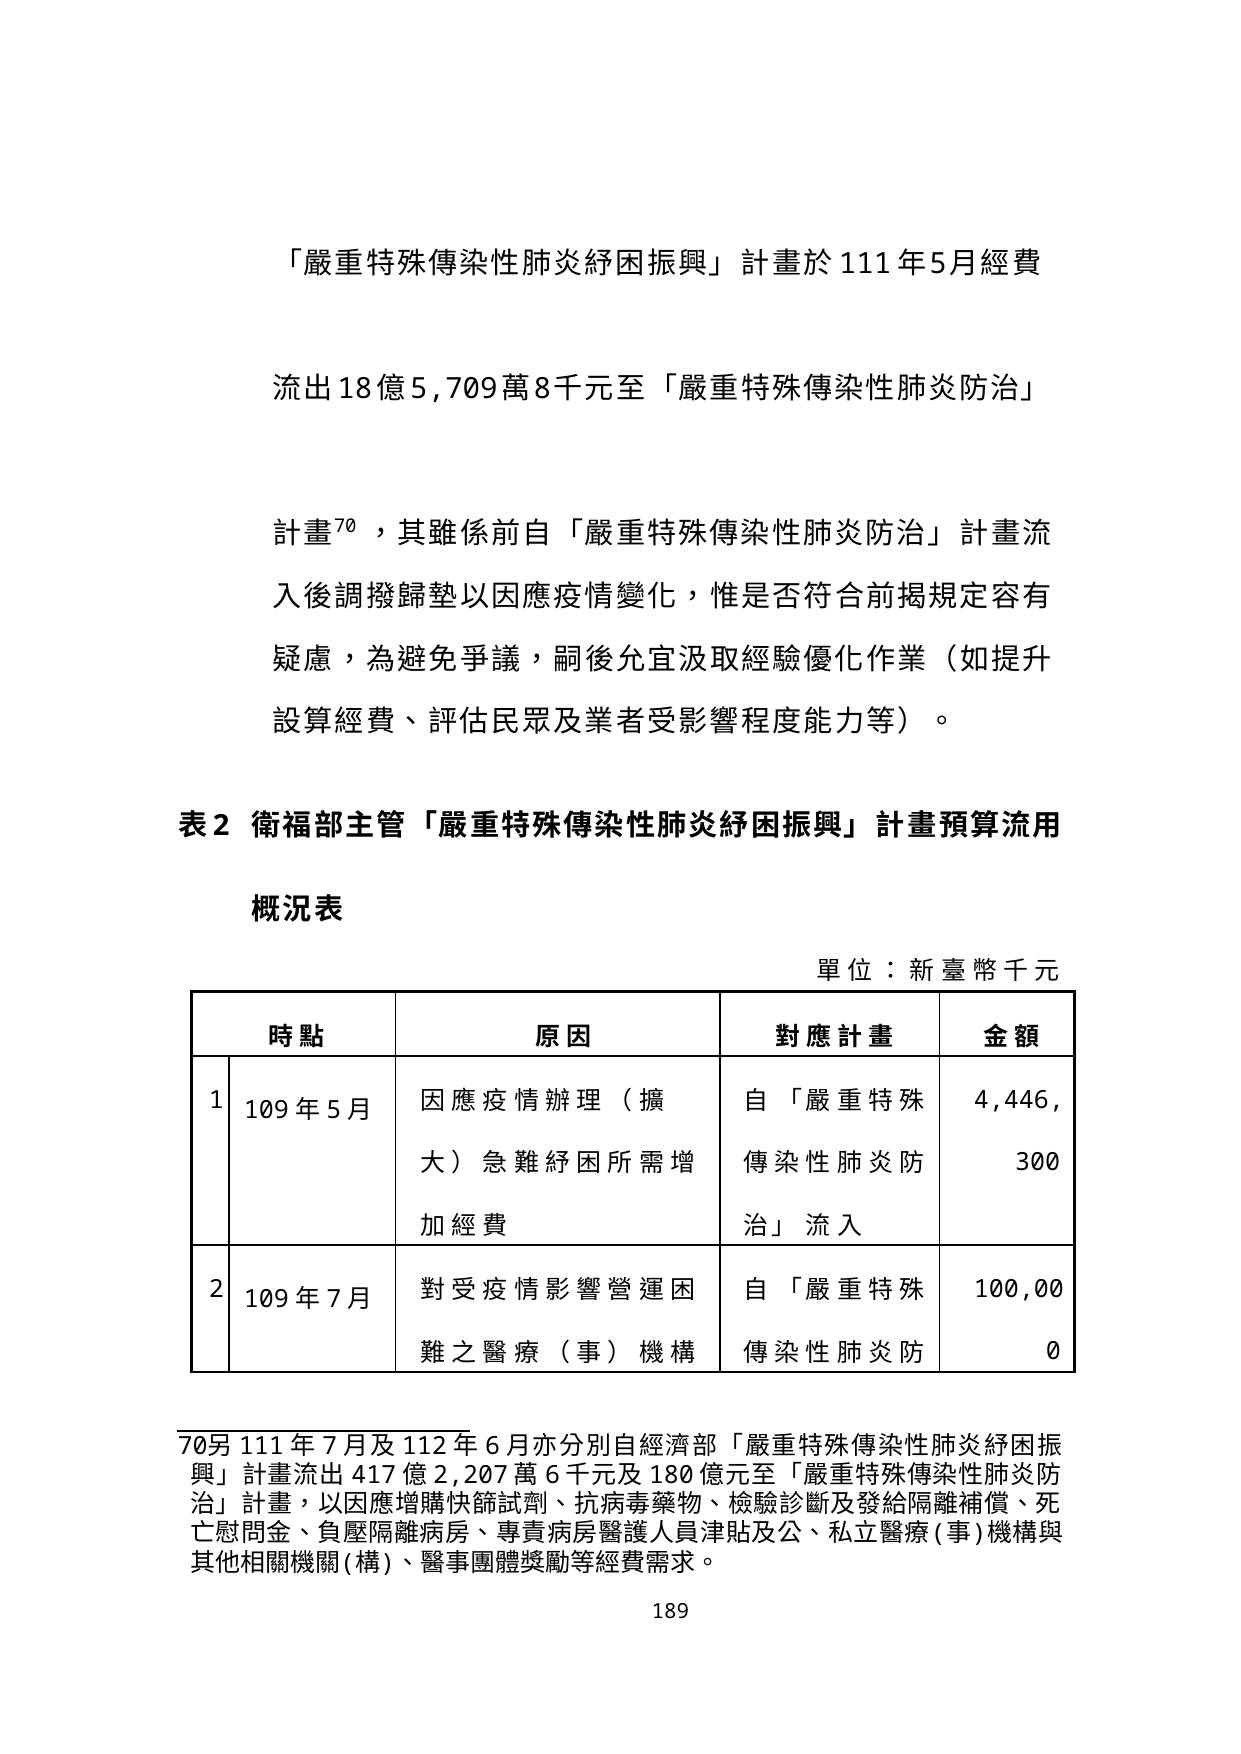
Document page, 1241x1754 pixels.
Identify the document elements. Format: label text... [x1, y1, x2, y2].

table_header 對應計畫 [721, 993, 939, 1055]
table_header 原因 [396, 993, 719, 1055]
text 單位：新臺幣千元 [236, 927, 1063, 990]
table_cell 自「嚴重特殊傳染性肺炎防 [721, 1246, 939, 1371]
table_cell 4,446,300 [940, 1057, 1073, 1244]
table_cell 自「嚴重特殊傳染性肺炎防治」流入 [721, 1057, 939, 1244]
table_cell 2 [193, 1246, 228, 1371]
table_cell 100,000 [940, 1246, 1073, 1371]
table_header 金額 [940, 993, 1073, 1055]
table_cell 因應疫情辦理（擴大）急難紓困所需增加經費 [396, 1057, 719, 1244]
table_cell 對受疫情影響營運困難之醫療（事）機構 [396, 1246, 719, 1371]
table_cell 109年7月 [230, 1246, 395, 1371]
table_cell 109年5月 [230, 1057, 395, 1244]
text 「嚴重特殊傳染性肺炎紓困振興」計畫於111年5月經費流出18億5,709萬8千元至「嚴重特殊傳染性肺炎防治」計畫，其雖係前自「嚴重特殊傳染性肺炎防治」計畫流入後調撥歸墊以因應疫情變化，惟是否符合前揭規定容有疑慮，為避免爭議，嗣後允宜汲取經驗優化作業（如提升設算經費、評估民眾及業者受影響程度能力等）。 [266, 177, 1063, 740]
text 另111年7月及112年6月亦分別自經濟部「嚴重特殊傳染性肺炎紓困振興」計畫流出417億2,207萬6千元及180億元至「嚴重特殊傳染性肺炎防治」計畫，以因應增購快篩試劑、抗病毒藥物、檢驗診斷及發給隔離補償、死亡慰問金、負壓隔離病房、專責病房醫護人員津貼及公、私立醫療(事)機構與其他相關機關(構)、醫事團體獎勵等經費需求。 [177, 1431, 1063, 1577]
table_header 時點 [193, 993, 395, 1055]
text 表2 衛福部主管「嚴重特殊傳染性肺炎紓困振興」計畫預算流用概況表 [177, 740, 1063, 927]
table_cell 1 [193, 1057, 228, 1244]
